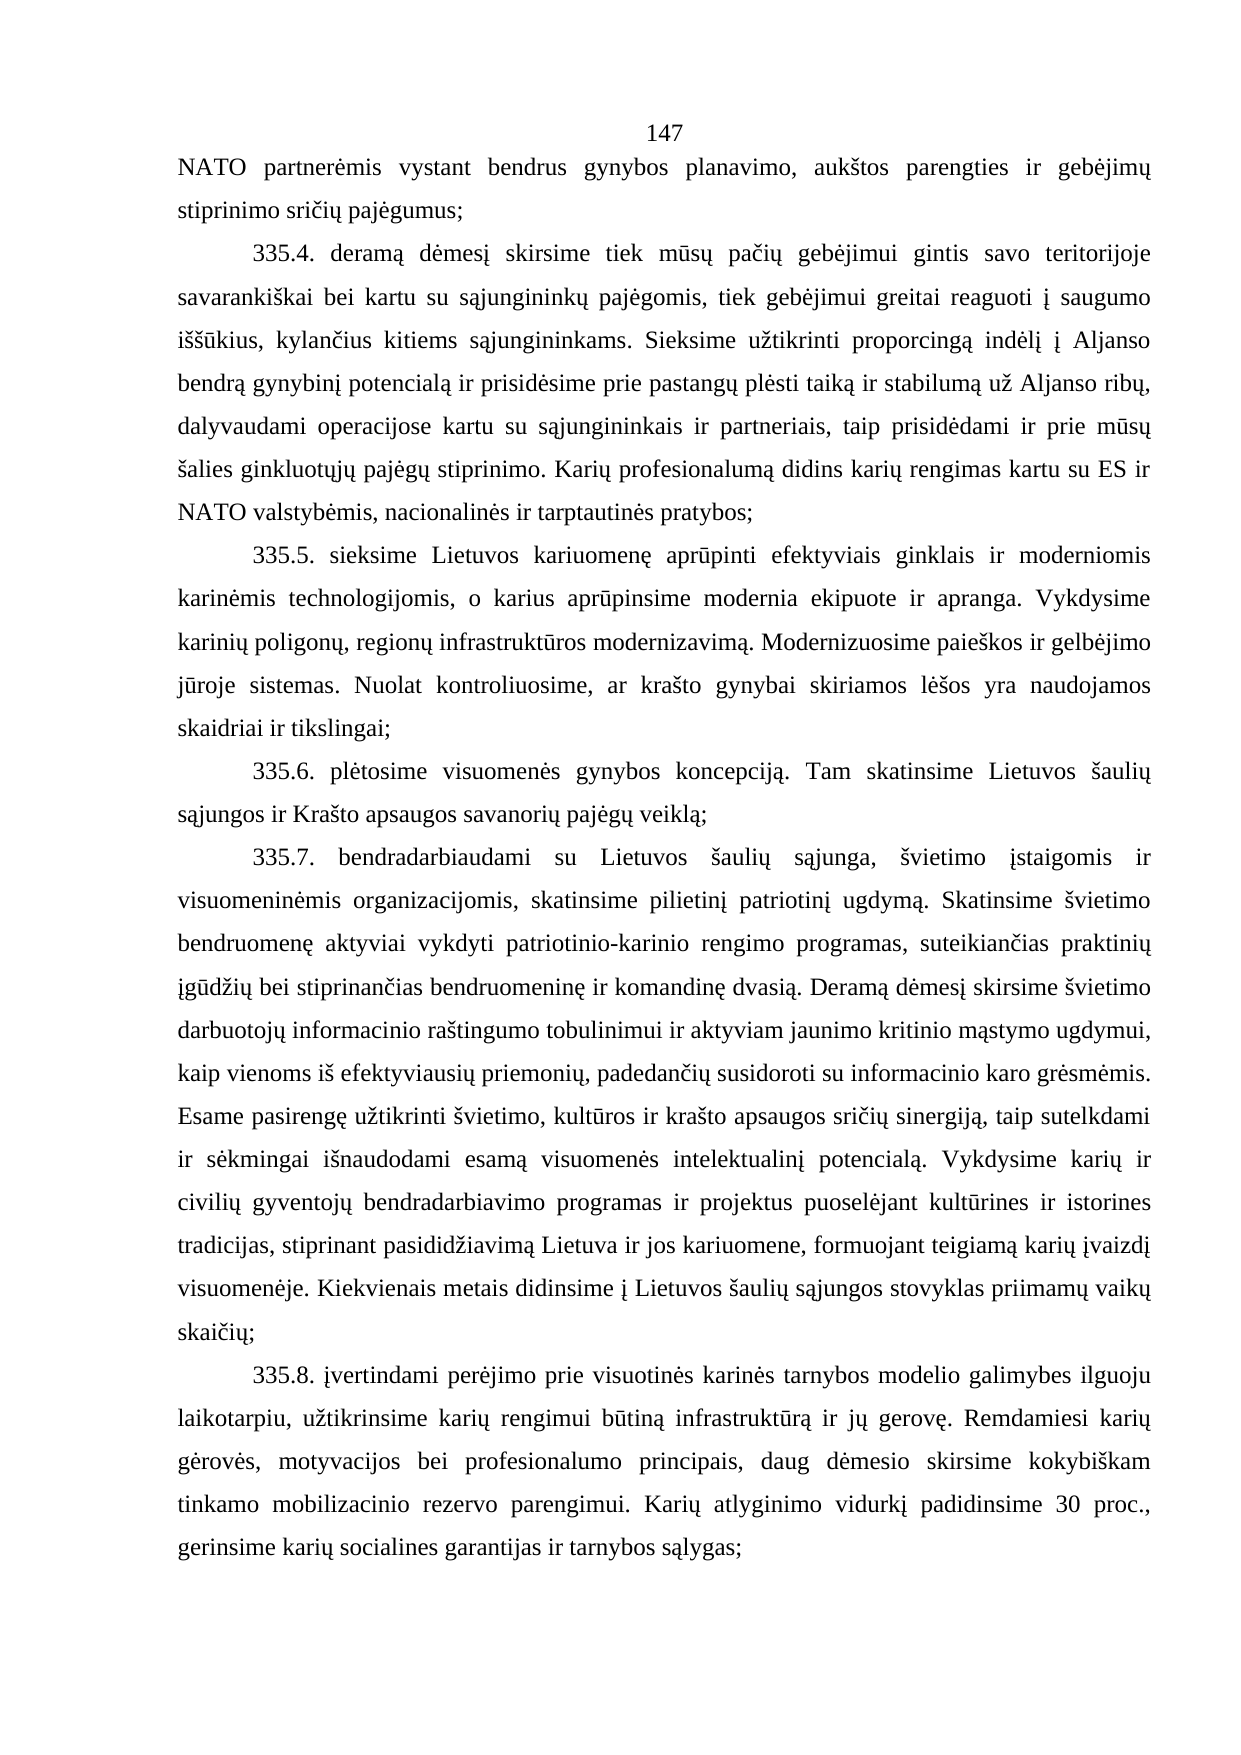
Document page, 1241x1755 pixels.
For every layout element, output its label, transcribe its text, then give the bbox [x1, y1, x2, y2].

text 335.7. bendradarbiaudami su Lietuvos šaulių sąjunga, švietimo įstaigomis ir visuomeninėmis organizacijomis, skatinsime pilietinį patriotinį ugdymą. Skatinsime švietimo bendruomenę aktyviai vykdyti patriotinio-karinio rengimo programas, suteikiančias praktinių įgūdžių bei stiprinančias bendruomeninę ir komandinę dvasią. Deramą dėmesį skirsime švietimo darbuotojų informacinio raštingumo tobulinimui ir aktyviam jaunimo kritinio mąstymo ugdymui, kaip vienoms iš efektyviausių priemonių, padedančių susidoroti su informacinio karo grėsmėmis. Esame pasirengę užtikrinti švietimo, kultūros ir krašto apsaugos sričių sinergiją, taip sutelkdami ir sėkmingai išnaudodami esamą visuomenės intelektualinį potencialą. Vykdysime karių ir civilių gyventojų bendradarbiavimo programas ir projektus puoselėjant kultūrines ir istorines tradicijas, stiprinant pasididžiavimą Lietuva ir jos kariuomene, formuojant teigiamą karių įvaizdį visuomenėje. Kiekvienais metais didinsime į Lietuvos šaulių sąjungos stovyklas priimamų vaikų skaičių; [177, 842, 1152, 1345]
text NATO partnerėmis vystant bendrus gynybos planavimo, aukštos parengties ir gebėjimų stiprinimo sričių pajėgumus; [177, 152, 1152, 224]
text 335.8. įvertindami perėjimo prie visuotinės karinės tarnybos modelio galimybes ilguoju laikotarpiu, užtikrinsime karių rengimui būtiną infrastruktūrą ir jų gerovę. Remdamiesi karių gėrovės, motyvacijos bei profesionalumo principais, daug dėmesio skirsime kokybiškam tinkamo mobilizacinio rezervo parengimui. Karių atlyginimo vidurkį padidinsime 30 proc., gerinsime karių socialines garantijas ir tarnybos sąlygas; [177, 1360, 1152, 1561]
text 335.4. deramą dėmesį skirsime tiek mūsų pačių gebėjimui gintis savo teritorijoje savarankiškai bei kartu su sąjungininkų pajėgomis, tiek gebėjimui greitai reaguoti į saugumo iššūkius, kylančius kitiems sąjungininkams. Sieksime užtikrinti proporcingą indėlį į Aljanso bendrą gynybinį potencialą ir prisidėsime prie pastangų plėsti taiką ir stabilumą už Aljanso ribų, dalyvaudami operacijose kartu su sąjungininkais ir partneriais, taip prisidėdami ir prie mūsų šalies ginkluotųjų pajėgų stiprinimo. Karių profesionalumą didins karių rengimas kartu su ES ir NATO valstybėmis, nacionalinės ir tarptautinės pratybos; [177, 238, 1152, 526]
text 335.5. sieksime Lietuvos kariuomenę aprūpinti efektyviais ginklais ir moderniomis karinėmis technologijomis, o karius aprūpinsime modernia ekipuote ir apranga. Vykdysime karinių poligonų, regionų infrastruktūros modernizavimą. Modernizuosime paieškos ir gelbėjimo jūroje sistemas. Nuolat kontroliuosime, ar krašto gynybai skiriamos lėšos yra naudojamos skaidriai ir tikslingai; [177, 540, 1152, 742]
text 335.6. plėtosime visuomenės gynybos koncepciją. Tam skatinsime Lietuvos šaulių sąjungos ir Krašto apsaugos savanorių pajėgų veiklą; [177, 756, 1152, 828]
